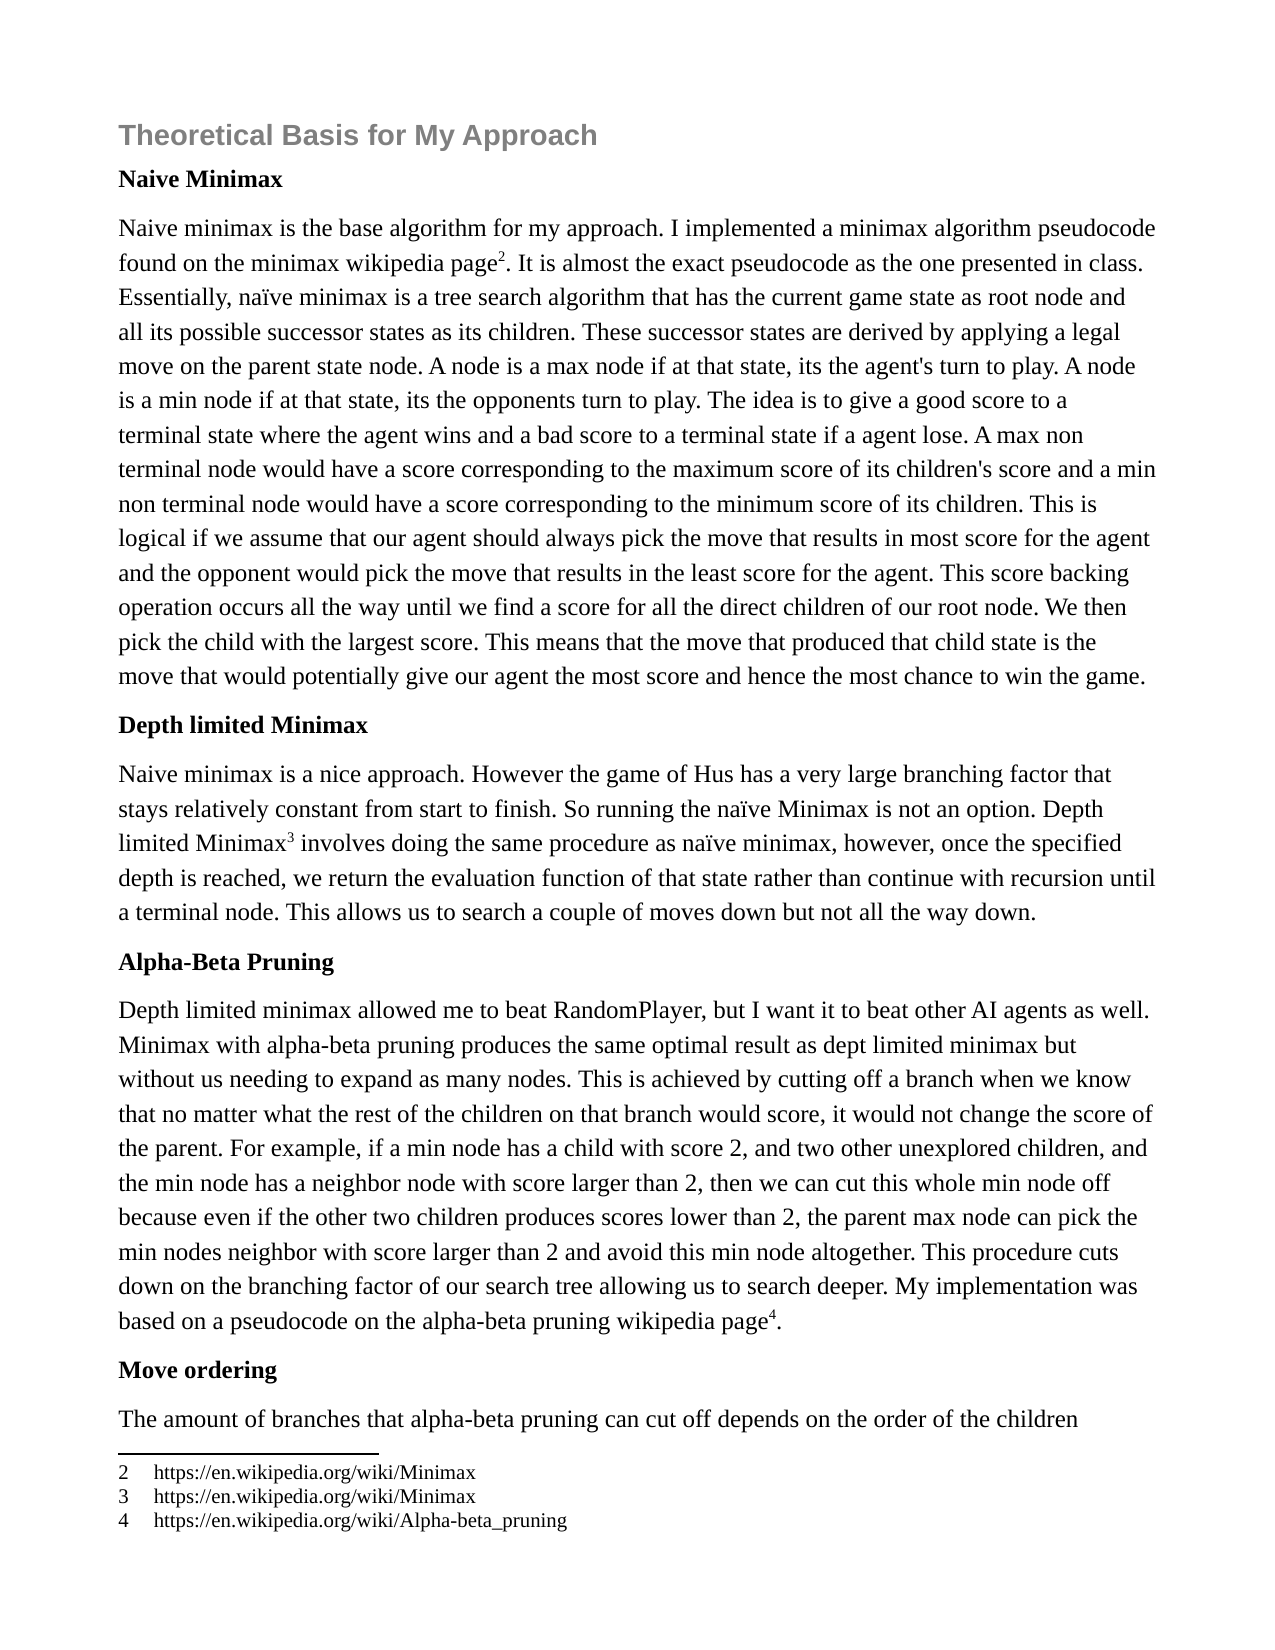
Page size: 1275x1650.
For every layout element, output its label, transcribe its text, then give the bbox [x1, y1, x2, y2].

text https://en.wikipedia.org/wiki/Minimax [118, 1460, 1157, 1484]
text https://en.wikipedia.org/wiki/Minimax [118, 1484, 1157, 1508]
text Move ordering [118, 1355, 1157, 1384]
subtitle Theoretical Basis for My Approach [118, 118, 1157, 152]
text Alpha-Beta Pruning [118, 947, 1157, 975]
text The amount of branches that alpha-beta pruning can cut off depends on the order of the children [118, 1404, 1157, 1433]
text Naive Minimax [118, 164, 1157, 193]
text Naive minimax is the base algorithm for my approach. I implemented a minimax algorithm pseudocode found on the minimax wikipedia page. It is almost the exact pseudocode as the one presented in class. Essentially, naïve minimax is a tree search algorithm that has the current game state as root node and all its possible successor states as its children. These successor states are derived by applying a legal move on the parent state node. A node is a max node if at that state, its the agent's turn to play. A node is a min node if at that state, its the opponents turn to play. The idea is to give a good score to a terminal state where the agent wins and a bad score to a terminal state if a agent lose. A max non terminal node would have a score corresponding to the maximum score of its children's score and a min non terminal node would have a score corresponding to the minimum score of its children. This is logical if we assume that our agent should always pick the move that results in most score for the agent and the opponent would pick the move that results in the least score for the agent. This score backing operation occurs all the way until we find a score for all the direct children of our root node. We then pick the child with the largest score. This means that the move that produced that child state is the move that would potentially give our agent the most score and hence the most chance to win the game. [118, 213, 1157, 690]
text Depth limited minimax allowed me to beat RandomPlayer, but I want it to beat other AI agents as well. Minimax with alpha-beta pruning produces the same optimal result as dept limited minimax but without us needing to expand as many nodes. This is achieved by cutting off a branch when we know that no matter what the rest of the children on that branch would score, it would not change the score of the parent. For example, if a min node has a child with score 2, and two other unexplored children, and the min node has a neighbor node with score larger than 2, then we can cut this whole min node off because even if the other two children produces scores lower than 2, the parent max node can pick the min nodes neighbor with score larger than 2 and avoid this min node altogether. This procedure cuts down on the branching factor of our search tree allowing us to search deeper. My implementation was based on a pseudocode on the alpha-beta pruning wikipedia page. [118, 996, 1157, 1335]
text https://en.wikipedia.org/wiki/Alpha-beta_pruning [118, 1508, 1157, 1532]
text Depth limited Minimax [118, 711, 1157, 739]
text Naive minimax is a nice approach. However the game of Hus has a very large branching factor that stays relatively constant from start to finish. So running the naïve Minimax is not an option. Depth limited Minimax involves doing the same procedure as naïve minimax, however, once the specified depth is reached, we return the evaluation function of that state rather than continue with recursion until a terminal node. This allows us to search a couple of moves down but not all the way down. [118, 759, 1157, 926]
